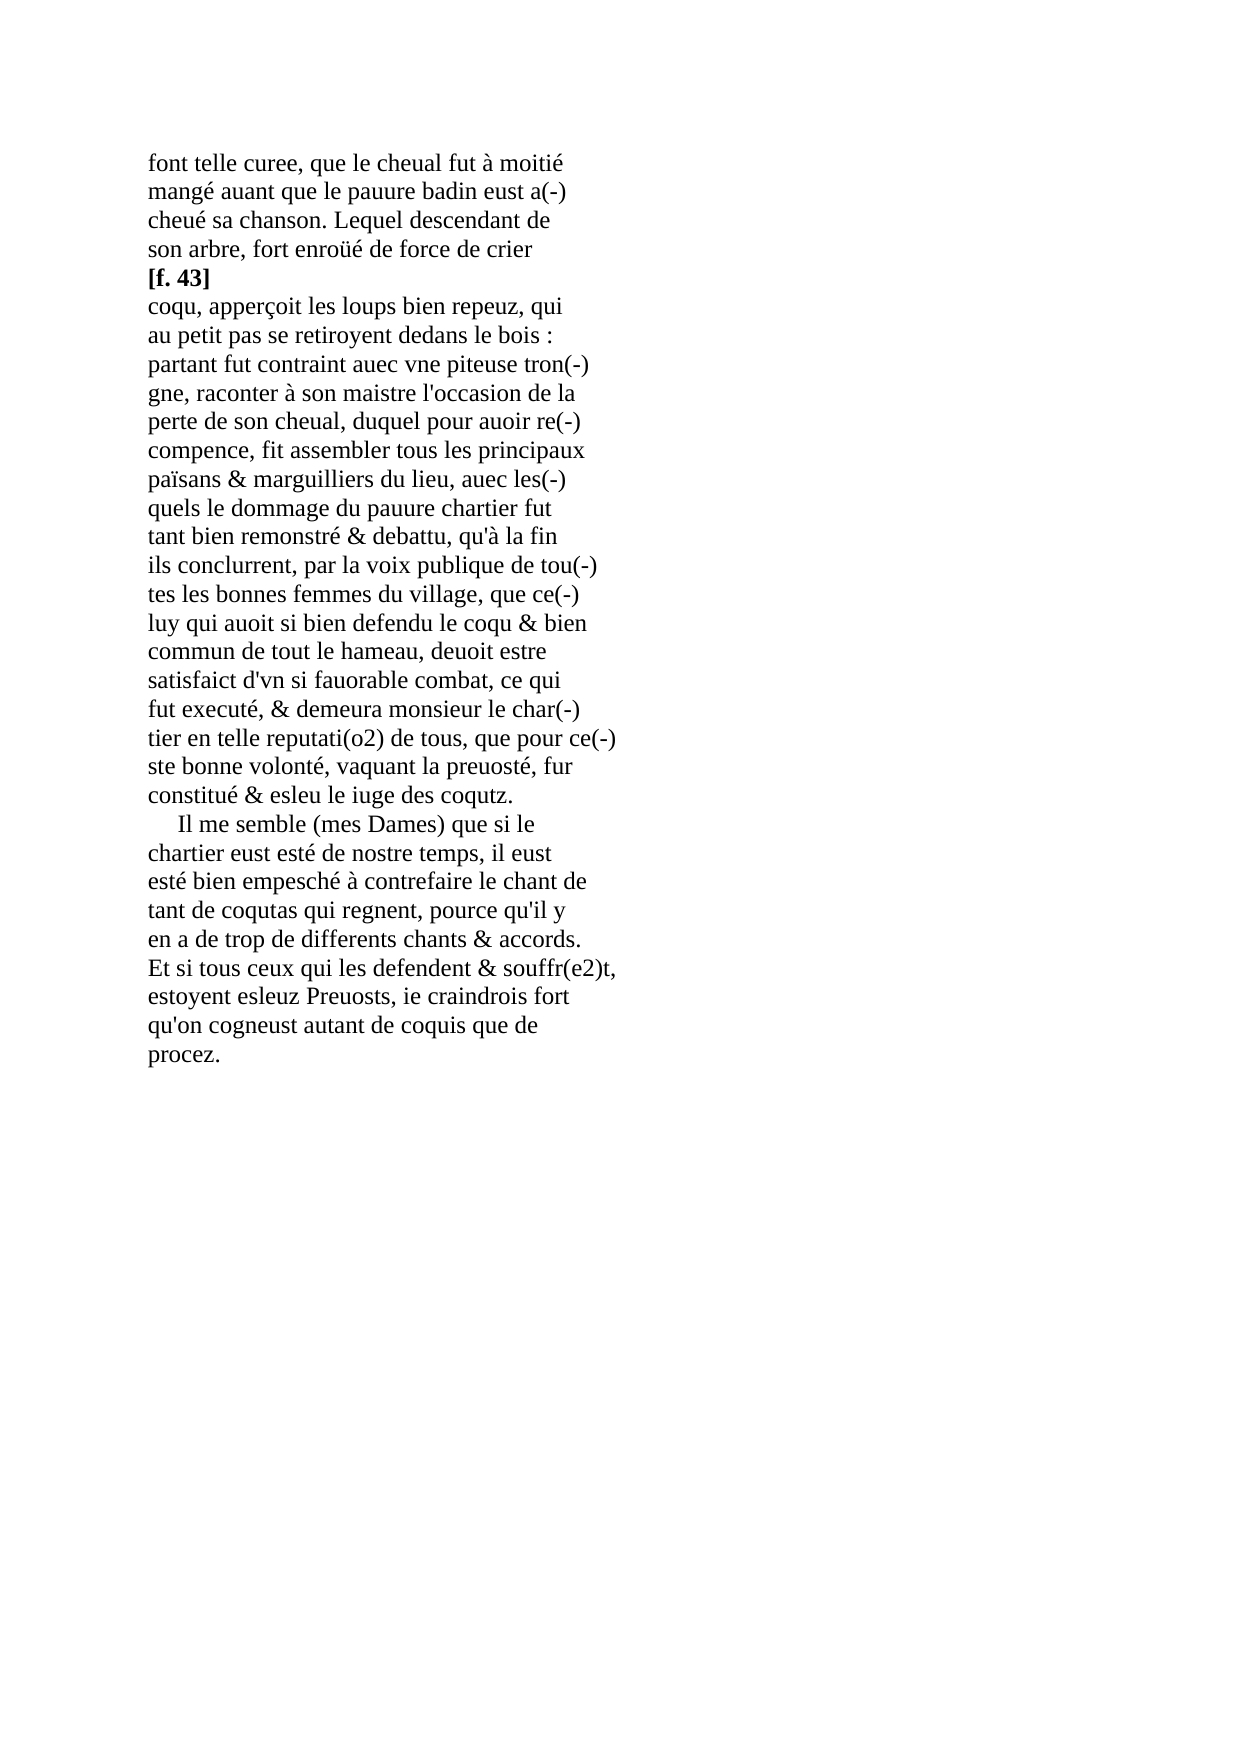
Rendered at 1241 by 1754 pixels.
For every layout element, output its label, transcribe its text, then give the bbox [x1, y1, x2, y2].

text font telle curee, que le cheual fut à moitié mangé auant que le pauure badin eust a(-) cheué sa chanson. Lequel descendant de son arbre, fort enroüé de force de crier [f. 43] coqu, apperçoit les loups bien repeuz, qui au petit pas se retiroyent dedans le bois : partant fut contraint auec vne piteuse tron(-) gne, raconter à son maistre l'occasion de la perte de son cheual, duquel pour auoir re(-) compence, fit assembler tous les principaux païsans & marguilliers du lieu, auec les(-) quels le dommage du pauure chartier fut tant bien remonstré & debattu, qu'à la fin ils conclurrent, par la voix publique de tou(-) tes les bonnes femmes du village, que ce(-) luy qui auoit si bien defendu le coqu & bien commun de tout le hameau, deuoit estre satisfaict d'vn si fauorable combat, ce qui fut executé, & demeura monsieur le char(-) tier en telle reputati(o2) de tous, que pour ce(-) ste bonne volonté, vaquant la preuosté, fur constitué & esleu le iuge des coqutz. [148, 148, 1093, 809]
text Il me semble (mes Dames) que si le chartier eust esté de nostre temps, il eust esté bien empesché à contrefaire le chant de tant de coqutas qui regnent, pource qu'il y en a de trop de differents chants & accords. Et si tous ceux qui les defendent & souffr(e2)t, estoyent esleuz Preuosts, ie craindrois fort qu'on cogneust autant de coquis que de procez. [148, 809, 1093, 1068]
